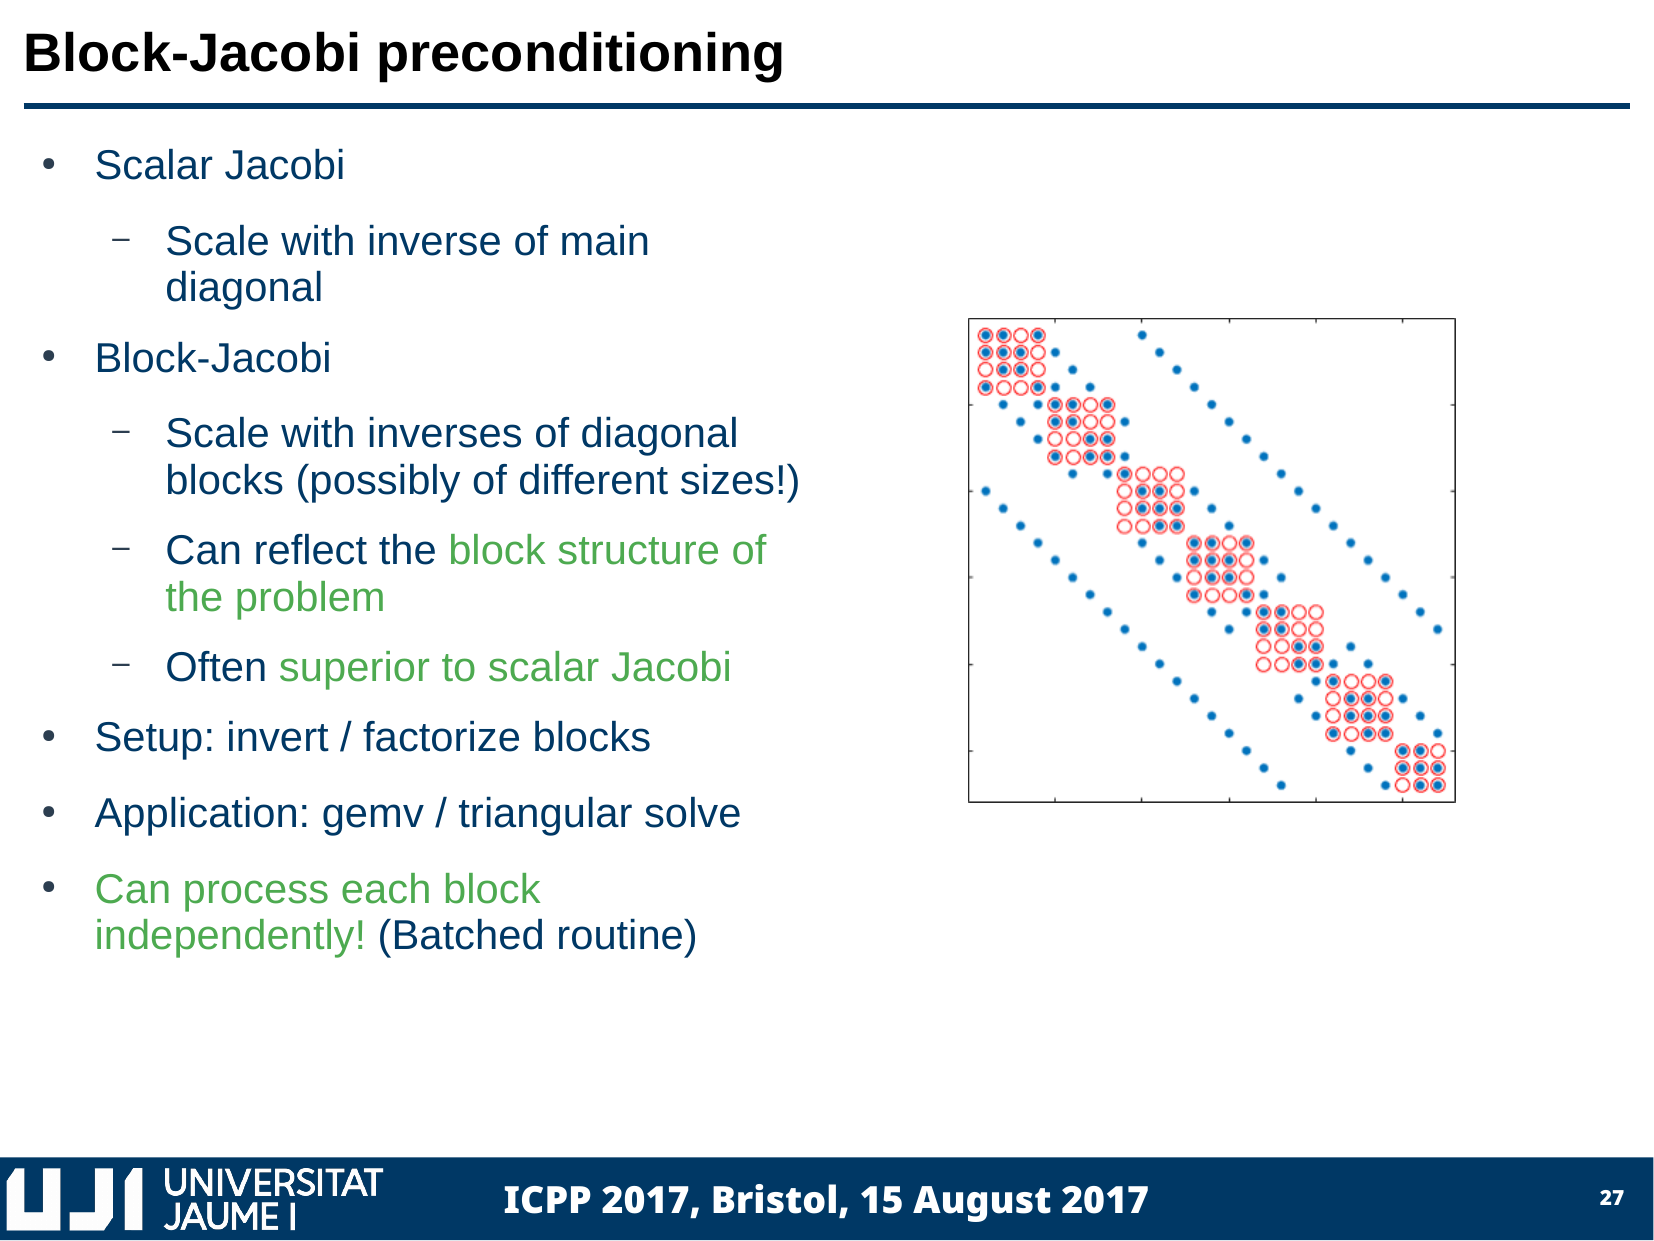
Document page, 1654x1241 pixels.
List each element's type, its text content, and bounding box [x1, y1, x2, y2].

list Scalar Jacobi Scale with inverse of main diagonal Block-Jacobi Scale with inverses of diagonal blocks (possibly of different sizes!) Can reflect the block structure of the problem Often superior to scalar Jacobi Setup: invert / factorize blocks Application: gemv / triangular solve Can process each block independently! (Batched routine) [23, 141, 808, 1134]
title Block-Jacobi preconditioning [23, 0, 1630, 107]
picture [0, 1158, 390, 1241]
picture [968, 318, 1456, 803]
